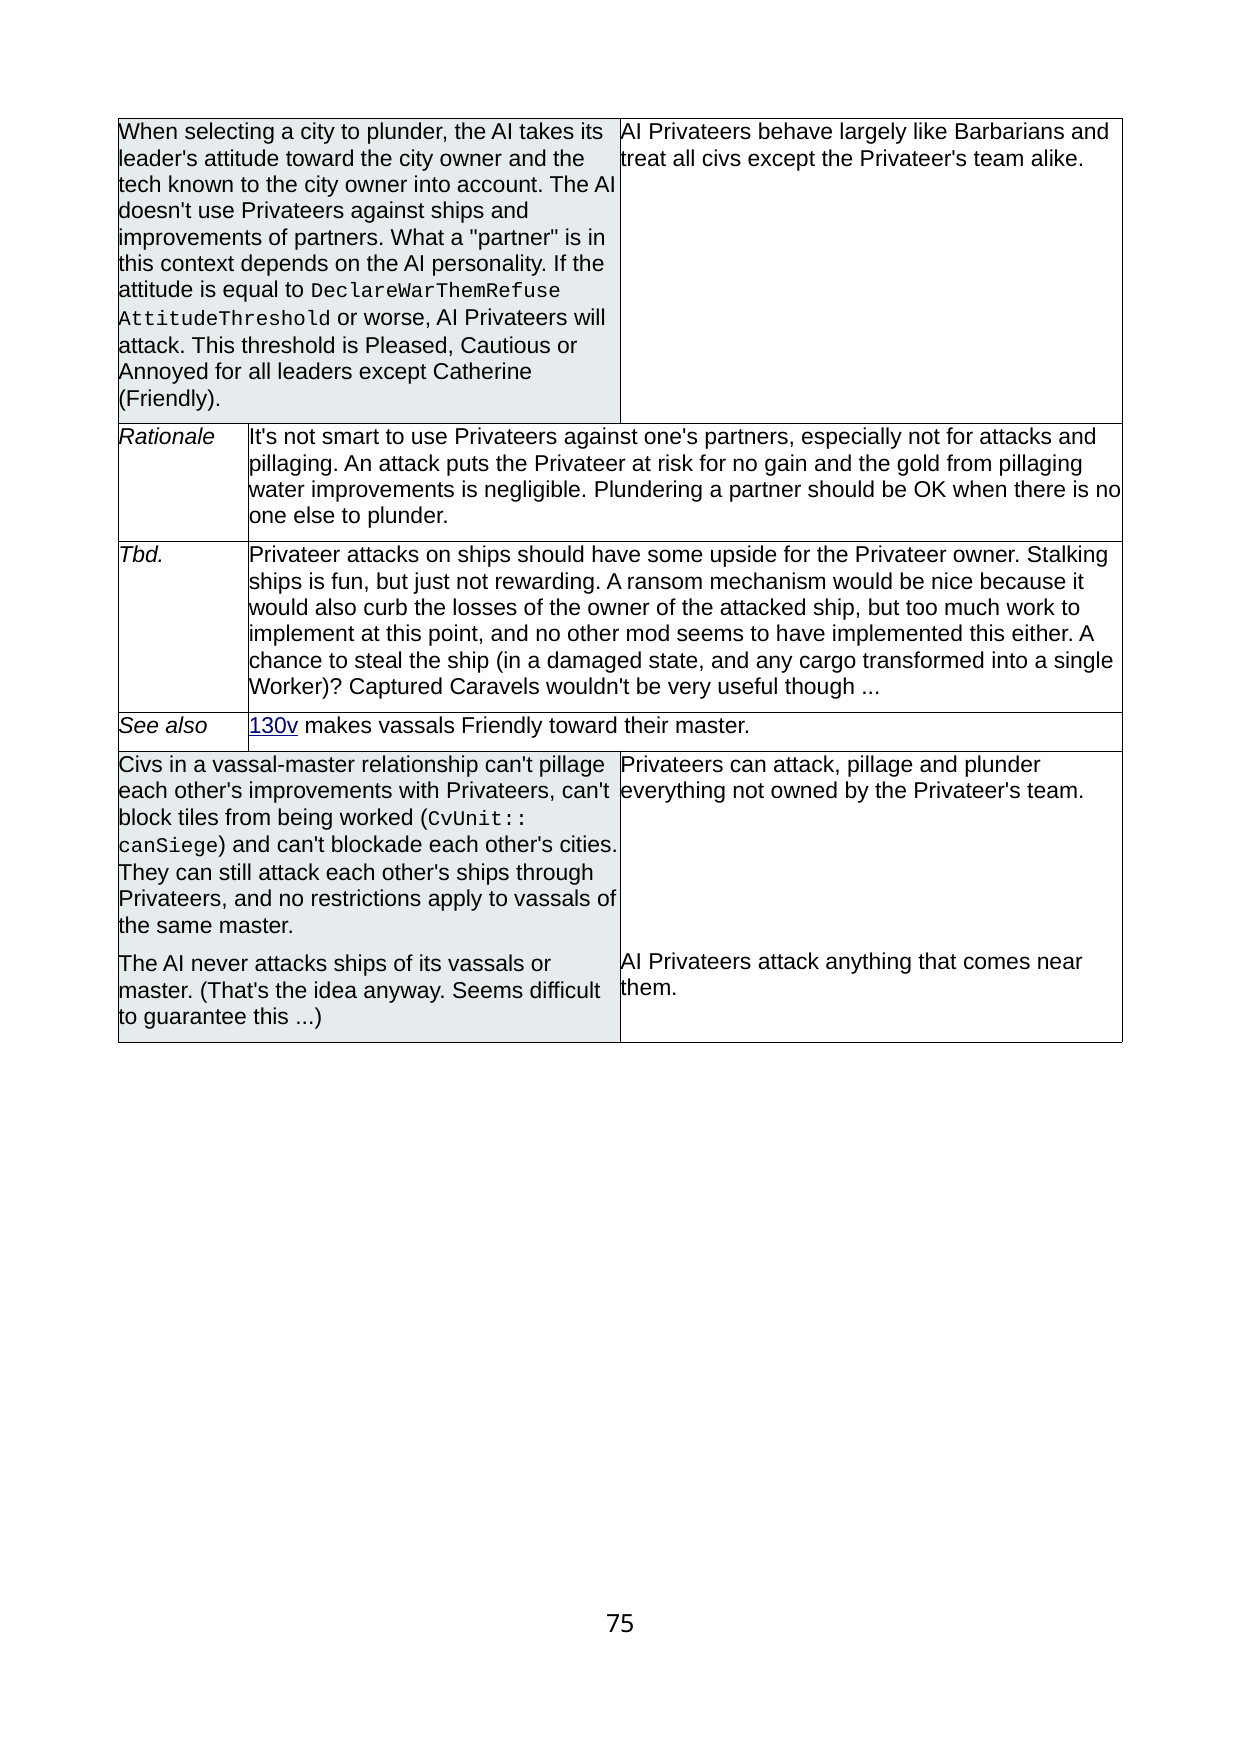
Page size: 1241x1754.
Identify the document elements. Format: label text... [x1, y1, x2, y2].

table_cell Civs in a vassal-master relationship can't pillage each other's improvements with Privateers, can't block tiles from being worked (CvUnit:: canSiege) and can't blockade each other's cities. They can still attack each other's ships through Privateers, and no restrictions apply to vassals of the same master. The AI never attacks ships of its vassals or master. (That's the idea anyway. Seems difficult to guarantee this ...) [119, 752, 620, 1042]
table_cell AI Privateers behave largely like Barbarians and treat all civs except the Privateer's team alike. [621, 119, 1122, 423]
table_cell See also [119, 713, 248, 751]
table_cell When selecting a city to plunder, the AI takes its leader's attitude toward the city owner and the tech known to the city owner into account. The AI doesn't use Privateers against ships and improvements of partners. What a "partner" is in this context depends on the AI personality. If the attitude is equal to DeclareWarThemRefuse AttitudeThreshold or worse, AI Privateers will attack. This threshold is Pleased, Cautious or Annoyed for all leaders except Catherine (Friendly). [119, 119, 620, 423]
table_cell Rationale [119, 424, 248, 541]
table_cell Tbd. [119, 542, 248, 712]
table_cell 130v makes vassals Friendly toward their master. [249, 713, 1122, 751]
table_cell It's not smart to use Privateers against one's partners, especially not for attacks and pillaging. An attack puts the Privateer at risk for no gain and the gold from pillaging water improvements is negligible. Plundering a partner should be OK when there is no one else to plunder. [249, 424, 1122, 541]
table_cell Privateer attacks on ships should have some upside for the Privateer owner. Stalking ships is fun, but just not rewarding. A ransom mechanism would be nice because it would also curb the losses of the owner of the attacked ship, but too much work to implement at this point, and no other mod seems to have implemented this either. A chance to steal the ship (in a damaged state, and any cargo transformed into a single Worker)? Captured Caravels wouldn't be very useful though ... [249, 542, 1122, 712]
table_cell Privateers can attack, pillage and plunder everything not owned by the Privateer's team. AI Privateers attack anything that comes near them. [621, 752, 1122, 1042]
